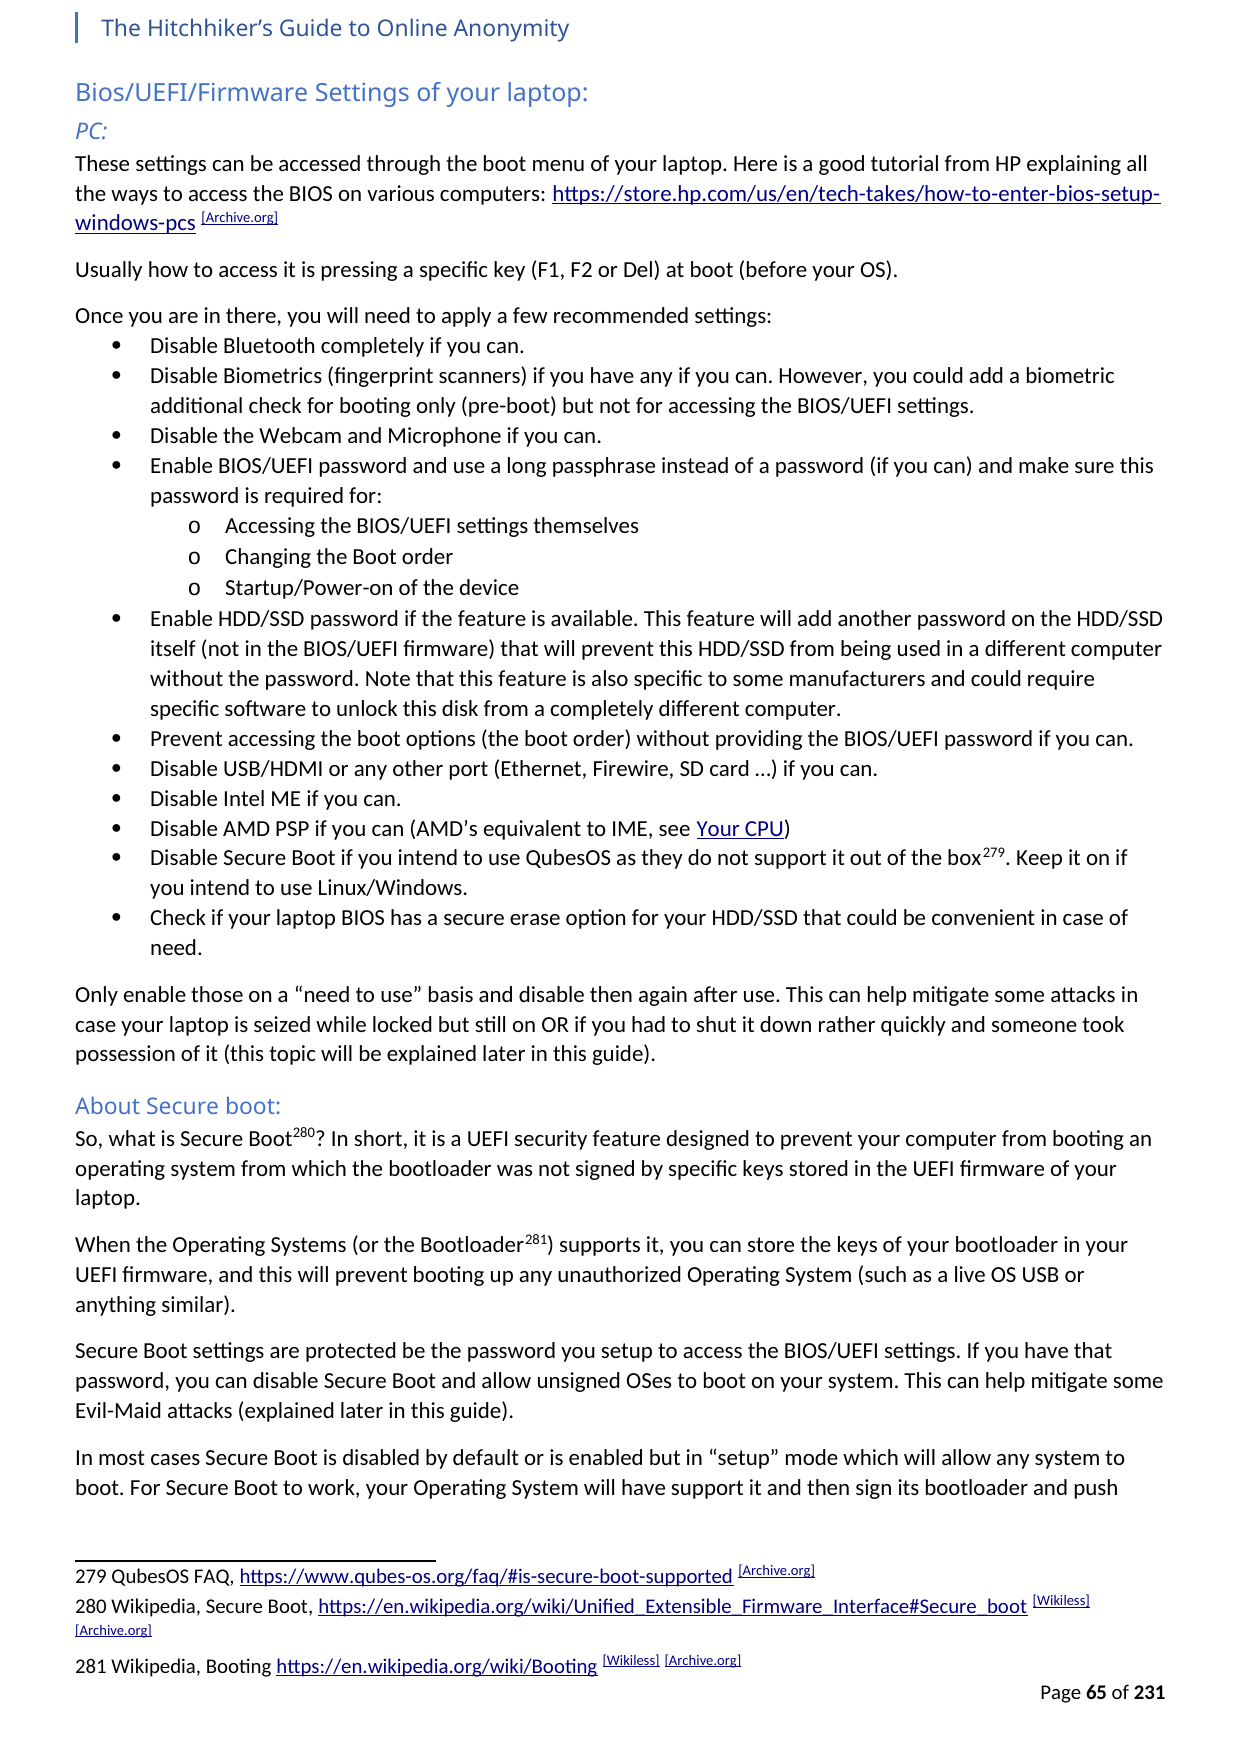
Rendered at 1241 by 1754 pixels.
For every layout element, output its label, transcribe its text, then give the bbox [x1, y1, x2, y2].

list Check if your laptop BIOS has a secure erase option for your HDD/SSD that could be convenient in case of need. [112, 903, 1165, 961]
list Enable HDD/SSD password if the feature is available. This feature will add another password on the HDD/SSD itself (not in the BIOS/UEFI firmware) that will prevent this HDD/SSD from being used in a different computer without the password. Note that this feature is also specific to some manufacturers and could require specific software to unlock this disk from a completely different computer. [112, 604, 1165, 722]
list Disable USB/HDMI or any other port (Ethernet, Firewire, SD card …) if you can. [112, 754, 1165, 782]
text In most cases Secure Boot is disabled by default or is enabled but in “setup” mode which will allow any system to boot. For Secure Boot to work, your Operating System will have support it and then sign its bootloader and push [75, 1443, 1165, 1501]
text Once you are in there, you will need to apply a few recommended settings: [75, 302, 1165, 330]
list Accessing the BIOS/UEFI settings themselves [187, 511, 1165, 540]
text Wikipedia, Secure Boot, https://en.wikipedia.org/wiki/Unified_Extensible_Firmware_Interface#Secure_boot [Wikiless] [Archive.org] [75, 1591, 1165, 1649]
list Disable Secure Boot if you intend to use QubesOS as they do not support it out of the box. Keep it on if you intend to use Linux/Windows. [112, 843, 1165, 901]
list Disable the Webcam and Microphone if you can. [112, 421, 1165, 449]
list Disable Bluetooth completely if you can. [112, 332, 1165, 359]
subtitle PC: [75, 115, 1165, 147]
list Prevent accessing the boot options (the boot order) without providing the BIOS/UEFI password if you can. [112, 724, 1165, 752]
list QubesOS FAQ, https://www.qubes-os.org/faq/#is-secure-boot-supported [Archive.org] [75, 1561, 1165, 1589]
text Only enable those on a “need to use” basis and disable then again after use. This can help mitigate some attacks in case your laptop is seized while locked but still on OR if you had to shut it down rather quickly and someone took possession of it (this topic will be explained later in this guide). [75, 980, 1165, 1068]
list Changing the Boot order [187, 542, 1165, 571]
text When the Operating Systems (or the Bootloader) supports it, you can store the keys of your bootloader in your UEFI firmware, and this will prevent booting up any unauthorized Operating System (such as a live OS USB or anything similar). [75, 1230, 1165, 1318]
list Disable Biometrics (fingerprint scanners) if you have any if you can. However, you could add a biometric additional check for booting only (pre-boot) but not for accessing the BIOS/UEFI settings. [112, 361, 1165, 419]
list Disable AMD PSP if you can (AMD’s equivalent to IME, see Your CPU) [112, 814, 1165, 842]
subtitle About Secure boot: [75, 1090, 1165, 1122]
text So, what is Secure Boot? In short, it is a UEFI security feature designed to prevent your computer from booting an operating system from which the bootloader was not signed by specific keys stored in the UEFI firmware of your laptop. [75, 1124, 1165, 1212]
list Startup/Power-on of the device [187, 573, 1165, 602]
text These settings can be accessed through the boot menu of your laptop. Here is a good tutorial from HP explaining all the ways to access the BIOS on various computers: https://store.hp.com/us/en/tech-takes/how-to-enter-bios-setup-windows-pcs [Archive.org] [75, 149, 1165, 237]
text Usually how to access it is pressing a specific key (F1, F2 or Del) at boot (before your OS). [75, 255, 1165, 283]
text Wikipedia, Booting https://en.wikipedia.org/wiki/Booting [Wikiless] [Archive.org] [75, 1651, 1165, 1679]
list Disable Intel ME if you can. [112, 784, 1165, 812]
text Secure Boot settings are protected be the password you setup to access the BIOS/UEFI settings. If you have that password, you can disable Secure Boot and allow unsigned OSes to boot on your system. This can help mitigate some Evil-Maid attacks (explained later in this guide). [75, 1336, 1165, 1424]
list Enable BIOS/UEFI password and use a long passphrase instead of a password (if you can) and make sure this password is required for: [112, 451, 1165, 509]
subtitle Bios/UEFI/Firmware Settings of your laptop: [75, 75, 1165, 109]
